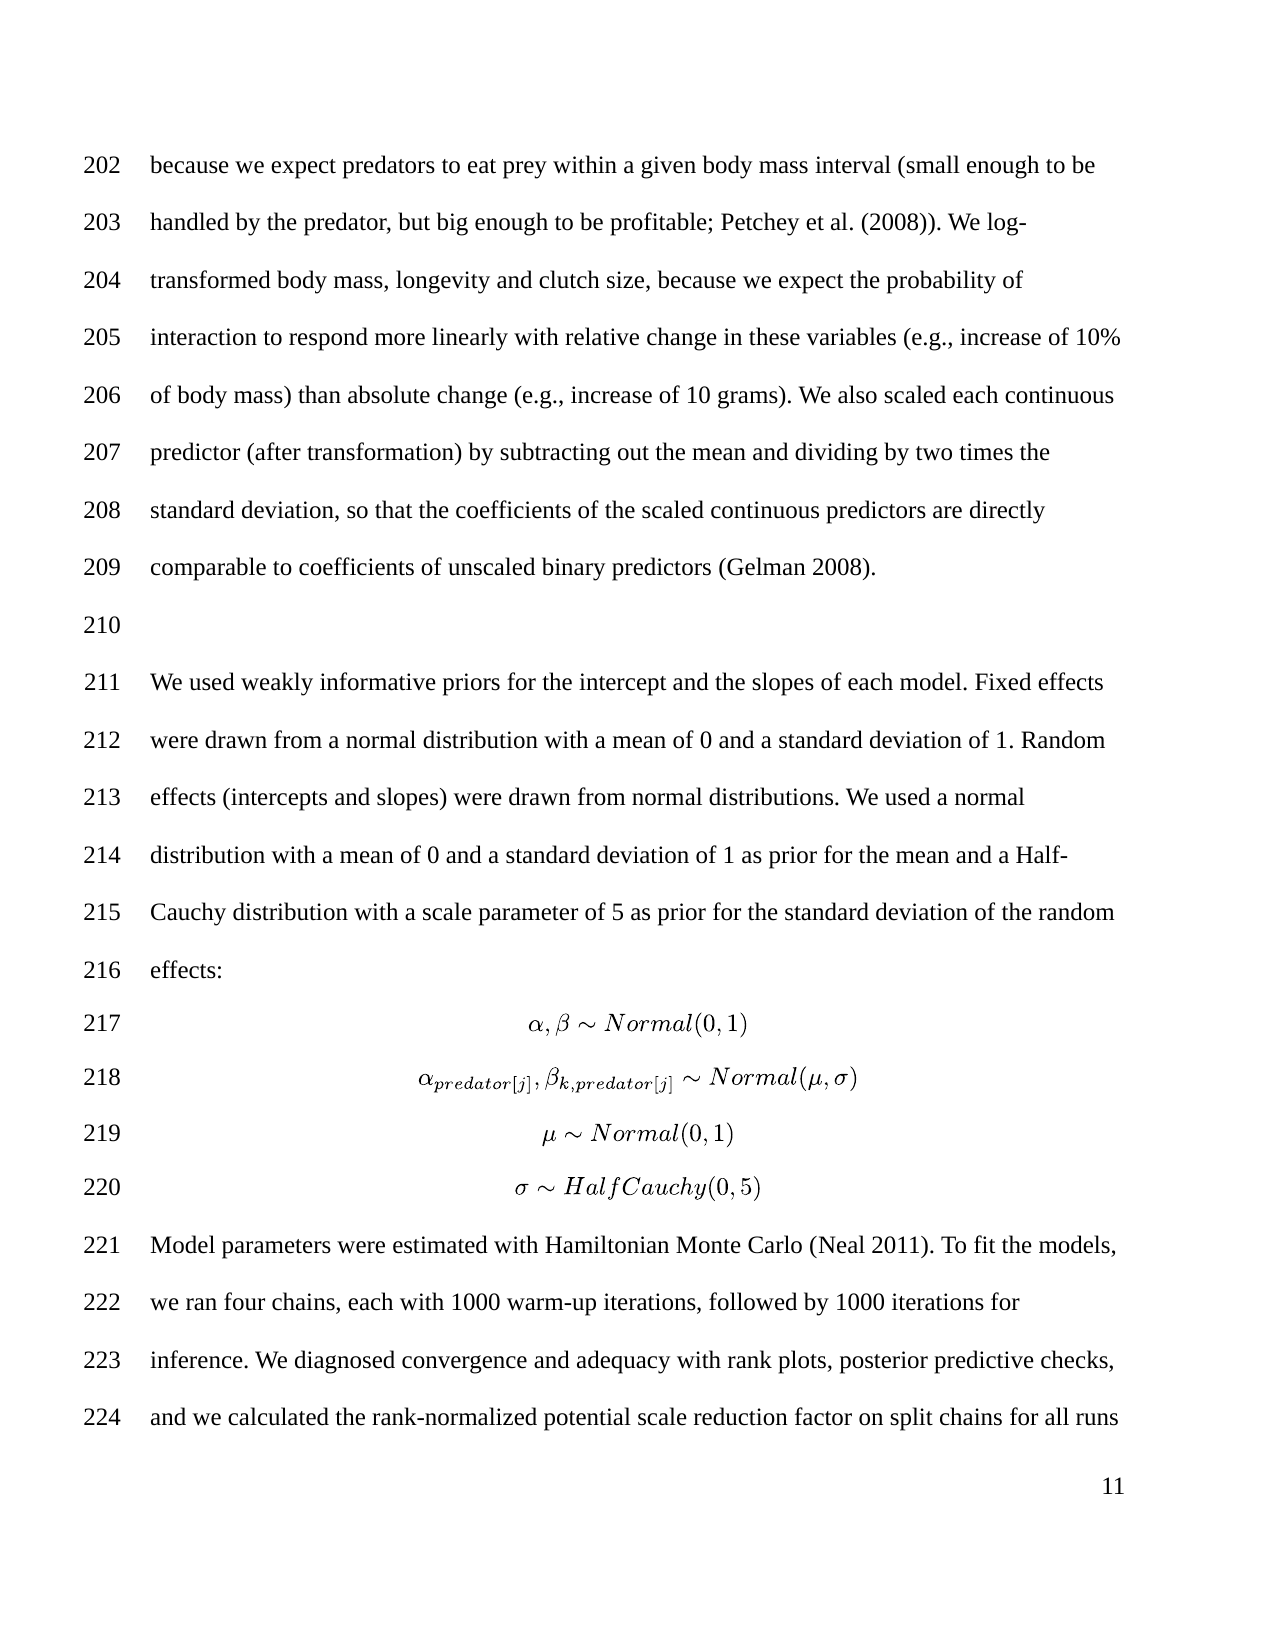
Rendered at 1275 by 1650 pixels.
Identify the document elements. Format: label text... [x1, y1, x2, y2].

text because we expect predators to eat prey within a given body mass interval (small enough to be handled by the predator, but big enough to be profitable; Petchey et al. (2008)). We log-transformed body mass, longevity and clutch size, because we expect the probability of interaction to respond more linearly with relative change in these variables (e.g., increase of 10% of body mass) than absolute change (e.g., increase of 10 grams). We also scaled each continuous predictor (after transformation) by subtracting out the mean and dividing by two times the standard deviation, so that the coefficients of the scaled continuous predictors are directly comparable to coefficients of unscaled binary predictors (Gelman 2008). [150, 150, 1125, 581]
text We used weakly informative priors for the intercept and the slopes of each model. Fixed effects were drawn from a normal distribution with a mean of 0 and a standard deviation of 1. Random effects (intercepts and slopes) were drawn from normal distributions. We used a normal distribution with a mean of 0 and a standard deviation of 1 as prior for the mean and a Half-Cauchy distribution with a scale parameter of 5 as prior for the standard deviation of the random effects: [150, 667, 1125, 984]
text Model parameters were estimated with Hamiltonian Monte Carlo (Neal 2011). To fit the models, we ran four chains, each with 1000 warm-up iterations, followed by 1000 iterations for inference. We diagnosed convergence and adequacy with rank plots, posterior predictive checks, and we calculated the rank-normalized potential scale reduction factor on split chains for all runs [150, 1230, 1125, 1431]
